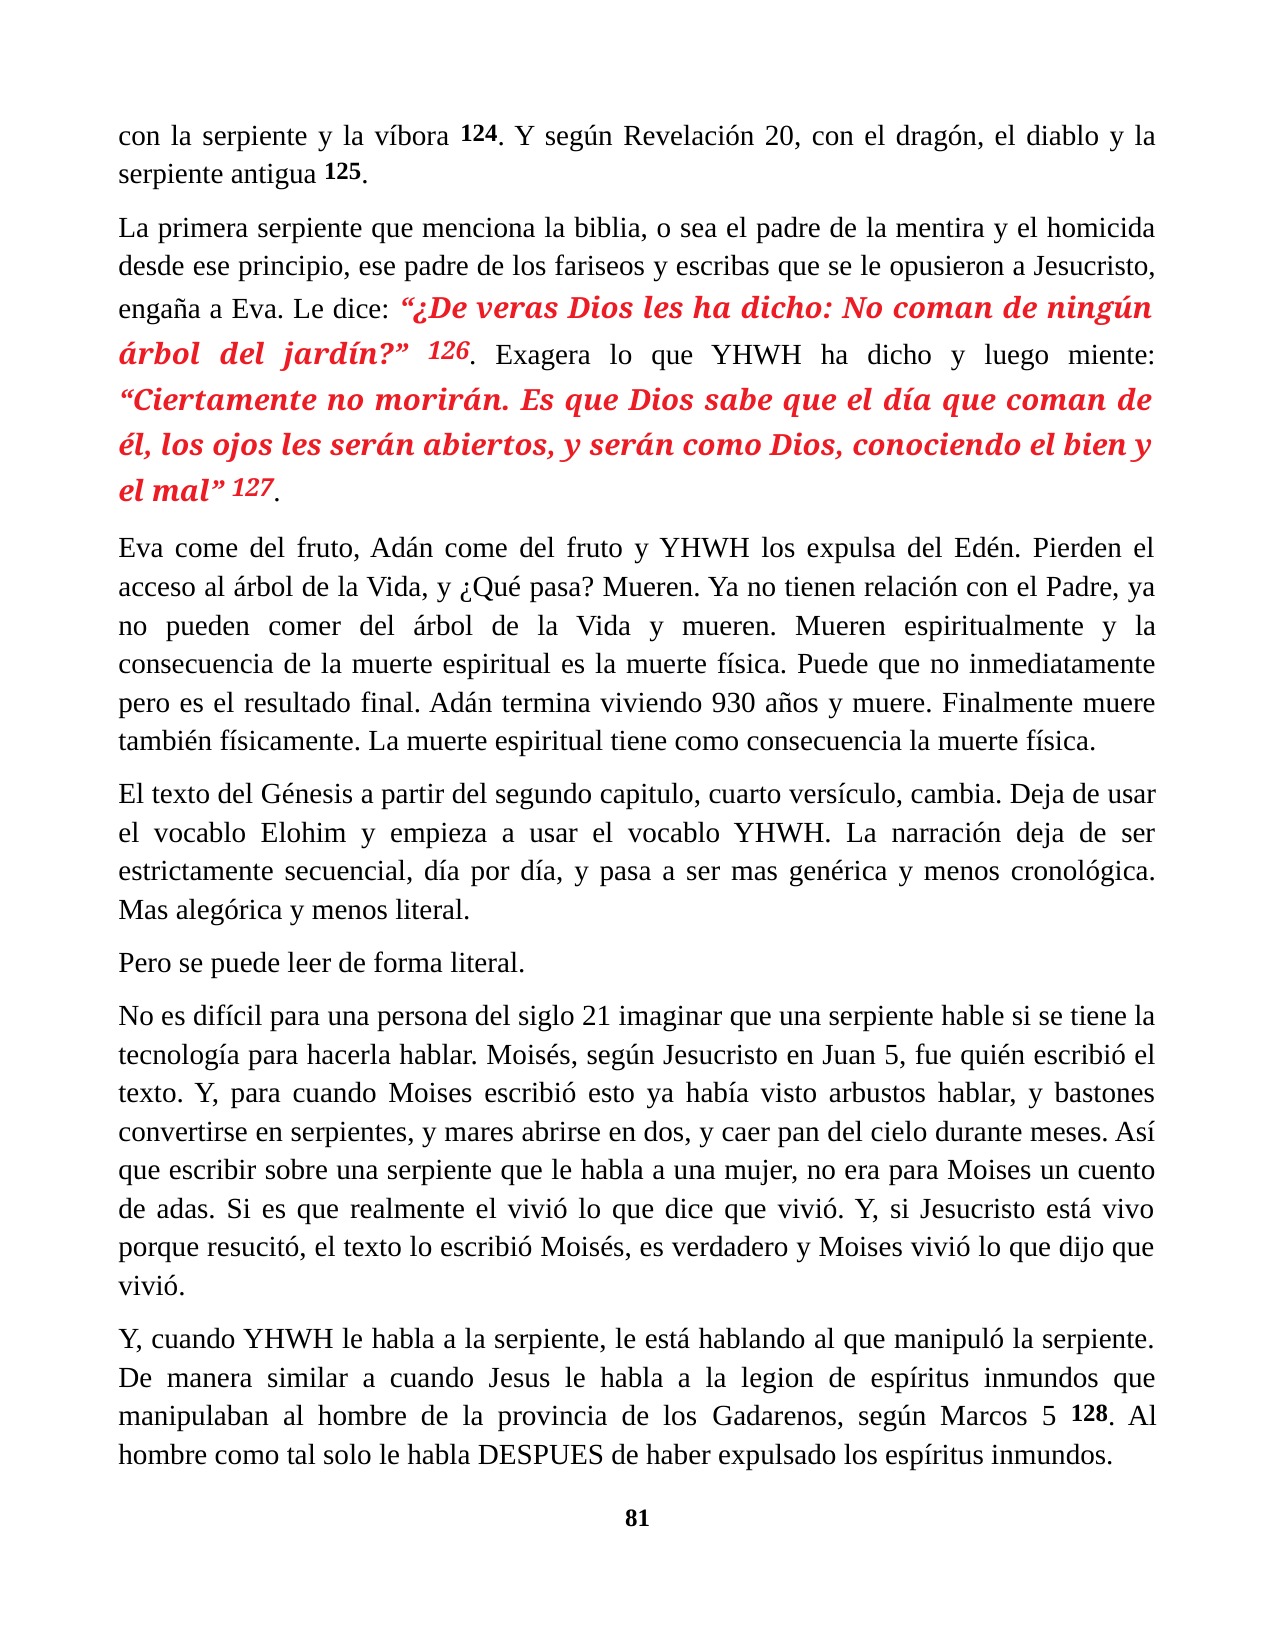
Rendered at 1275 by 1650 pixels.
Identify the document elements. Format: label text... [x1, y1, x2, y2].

text La primera serpiente que menciona la biblia, o sea el padre de la mentira y el homicida desde ese principio, ese padre de los fariseos y escribas que se le opusieron a Jesucristo, engaña a Eva. Le dice: “¿De veras Dios les ha dicho: No coman de ningún árbol del jardín?” . Exagera lo que YHWH ha dicho y luego miente: “Ciertamente no morirán. Es que Dios sabe que el día que coman de él, los ojos les serán abiertos, y serán como Dios, conociendo el bien y el mal” . [118, 210, 1157, 510]
text Pero se puede leer de forma literal. [118, 945, 1157, 979]
text No es difícil para una persona del siglo 21 imaginar que una serpiente hable si se tiene la tecnología para hacerla hablar. Moisés, según Jesucristo en Juan 5, fue quién escribió el texto. Y, para cuando Moises escribió esto ya había visto arbustos hablar, y bastones convertirse en serpientes, y mares abrirse en dos, y caer pan del cielo durante meses. Así que escribir sobre una serpiente que le habla a una mujer, no era para Moises un cuento de adas. Si es que realmente el vivió lo que dice que vivió. Y, si Jesucristo está vivo porque resucitó, el texto lo escribió Moisés, es verdadero y Moises vivió lo que dijo que vivió. [118, 998, 1157, 1302]
text Eva come del fruto, Adán come del fruto y YHWH los expulsa del Edén. Pierden el acceso al árbol de la Vida, y ¿Qué pasa? Mueren. Ya no tienen relación con el Padre, ya no pueden comer del árbol de la Vida y mueren. Mueren espiritualmente y la consecuencia de la muerte espiritual es la muerte física. Puede que no inmediatamente pero es el resultado final. Adán termina viviendo 930 años y muere. Finalmente muere también físicamente. La muerte espiritual tiene como consecuencia la muerte física. [118, 531, 1157, 757]
text El texto del Génesis a partir del segundo capitulo, cuarto versículo, cambia. Deja de usar el vocablo Elohim y empieza a usar el vocablo YHWH. La narración deja de ser estrictamente secuencial, día por día, y pasa a ser mas genérica y menos cronológica. Mas alegórica y menos literal. [118, 776, 1157, 926]
text Y, cuando YHWH le habla a la serpiente, le está hablando al que manipuló la serpiente. De manera similar a cuando Jesus le habla a la legion de espíritus inmundos que manipulaban al hombre de la provincia de los Gadarenos, según Marcos 5 . Al hombre como tal solo le habla DESPUES de haber expulsado los espíritus inmundos. [118, 1321, 1157, 1470]
text con la serpiente y la víbora . Y según Revelación 20, con el dragón, el diablo y la serpiente antigua . [118, 118, 1157, 190]
